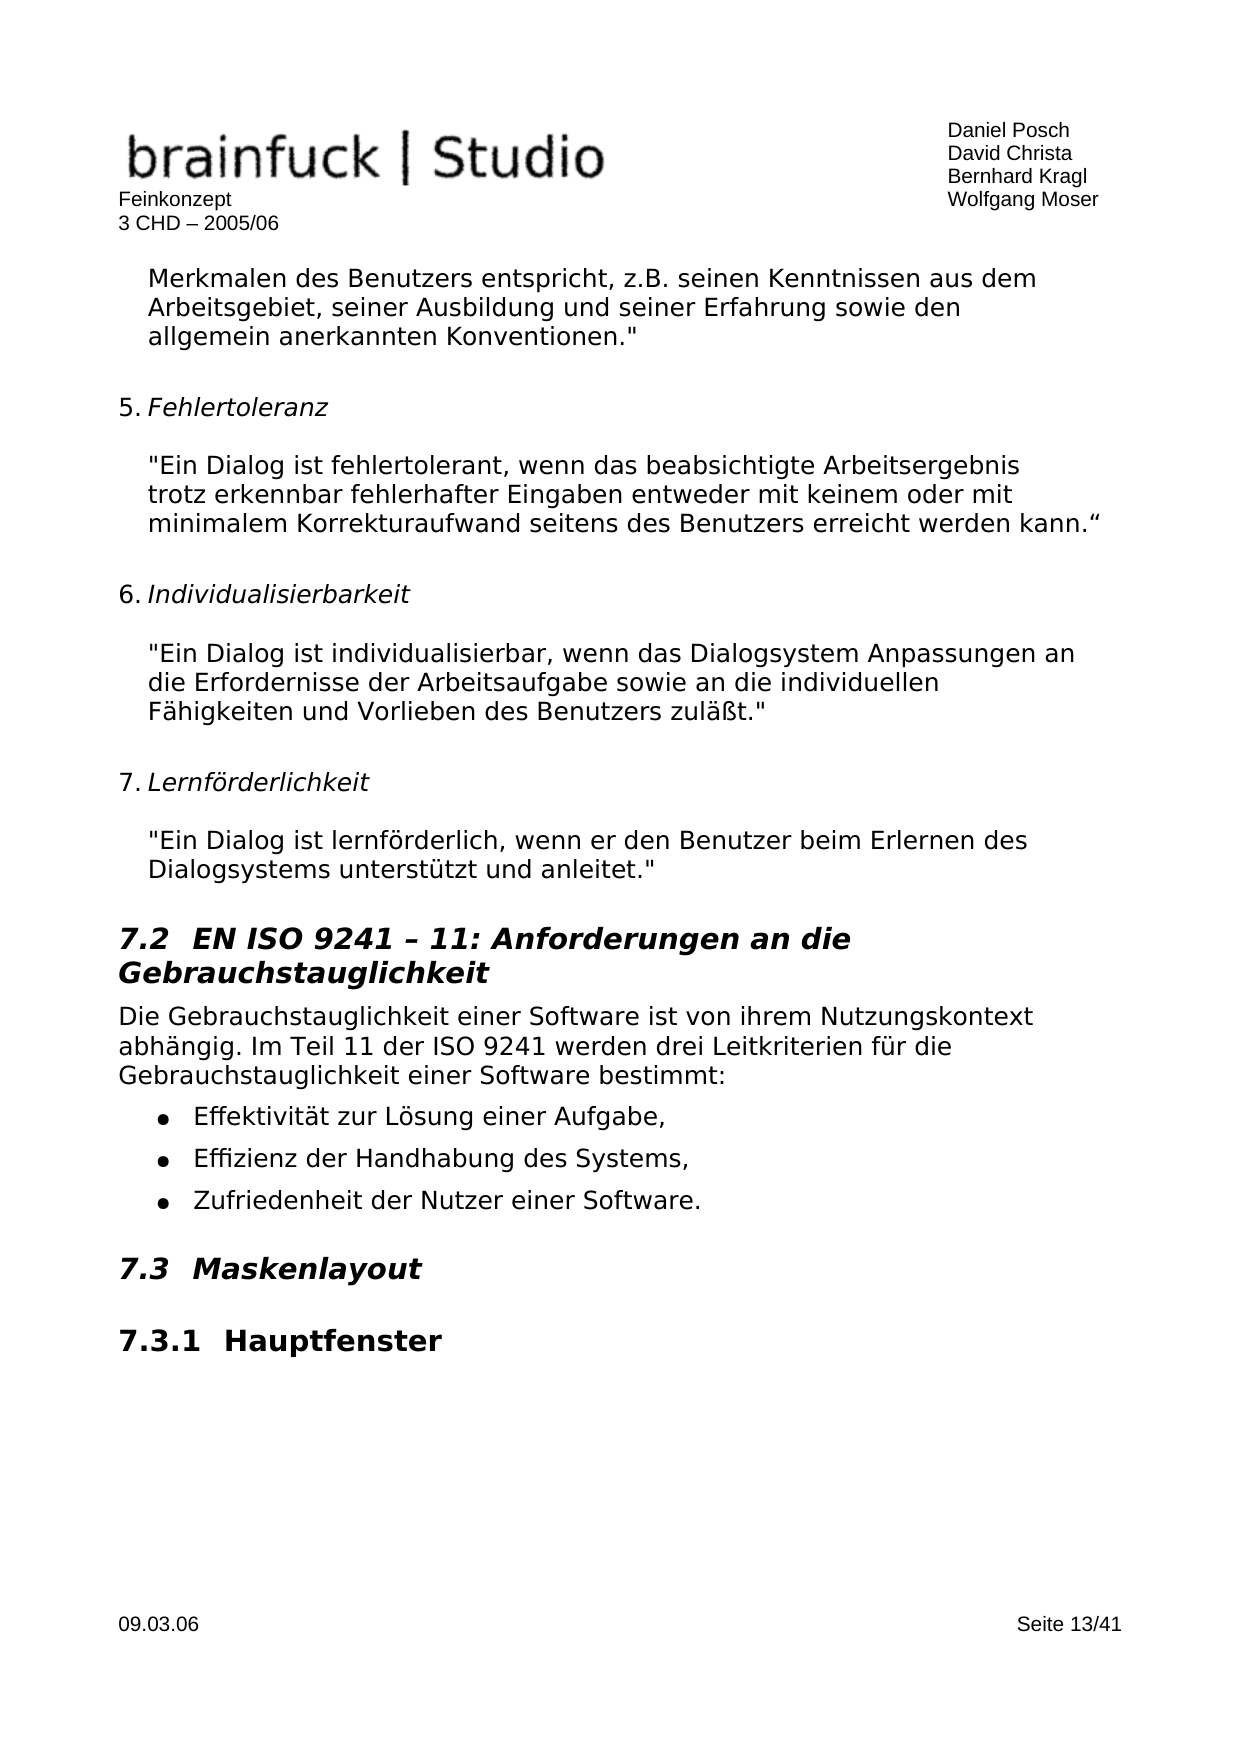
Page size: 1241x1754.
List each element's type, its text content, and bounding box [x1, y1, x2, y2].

list Lernförderlichkeit "Ein Dialog ist lernförderlich, wenn er den Benutzer beim Erlernen des Dialogsystems unterstützt und anleitet." [118, 768, 1122, 884]
subtitle Maskenlayout [118, 1252, 1122, 1286]
list Merkmalen des Benutzers entspricht, z.B. seinen Kenntnissen aus dem Arbeitsgebiet, seiner Ausbildung und seiner Erfahrung sowie den allgemein anerkannten Konventionen." [118, 264, 1122, 380]
list Effizienz der Handhabung des Systems, [156, 1144, 1122, 1173]
picture [118, 118, 609, 187]
list Effektivität zur Lösung einer Aufgabe, [156, 1102, 1122, 1132]
list Fehlertoleranz "Ein Dialog ist fehlertolerant, wenn das beabsichtigte Arbeitsergebnis trotz erkennbar fehlerhafter Eingaben entweder mit keinem oder mit minimalem Korrekturaufwand seitens des Benutzers erreicht werden kann.“ [118, 393, 1122, 568]
list Individualisierbarkeit "Ein Dialog ist individualisierbar, wenn das Dialogsystem Anpassungen an die Erfordernisse der Arbeitsaufgabe sowie an die individuellen Fähigkeiten und Vorlieben des Benutzers zuläßt." [118, 580, 1122, 755]
text Die Gebrauchstauglichkeit einer Software ist von ihrem Nutzungskontext abhängig. Im Teil 11 der ISO 9241 werden drei Leitkriterien für die Gebrauchstauglichkeit einer Software bestimmt: [118, 1002, 1122, 1090]
subtitle EN ISO 9241 – 11: Anforderungen an die Gebrauchstauglichkeit [118, 922, 1122, 990]
subtitle Hauptfenster [118, 1324, 1122, 1358]
list Zufriedenheit der Nutzer einer Software. [156, 1186, 1122, 1215]
